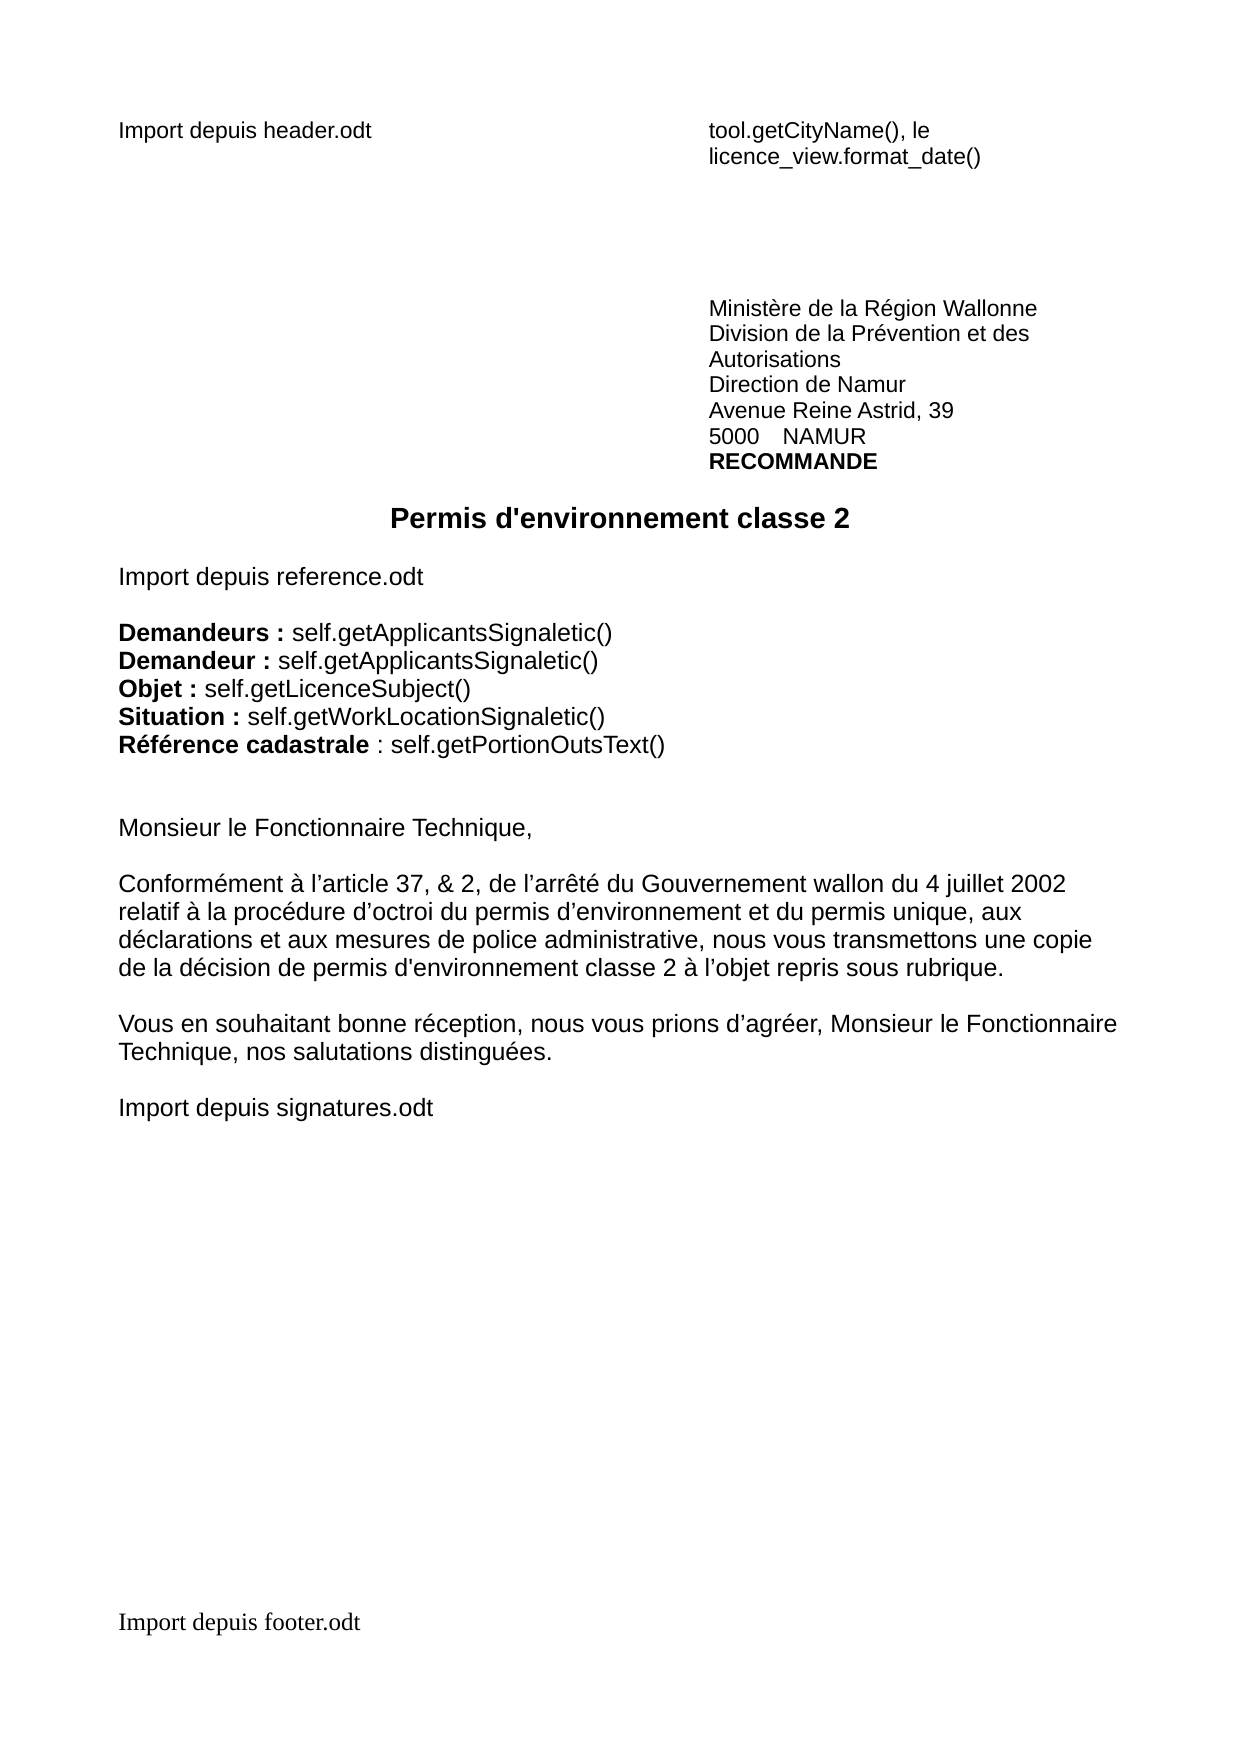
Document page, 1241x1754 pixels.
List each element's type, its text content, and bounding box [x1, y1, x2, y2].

text Situation : self.getWorkLocationSignaletic() [118, 703, 1122, 731]
text Import depuis signatures.odt [118, 1093, 1122, 1121]
text Référence cadastrale : self.getPortionOutsText() [118, 731, 1122, 758]
text Import depuis reference.odt [118, 563, 1122, 591]
title Permis d'environnement classe 2 [118, 502, 1122, 535]
text Demandeur : self.getApplicantsSignaletic() [118, 647, 1122, 675]
text Conformément à l’article 37, & 2, de l’arrêté du Gouvernement wallon du 4 juillet 2002 relatif à la procédure d’octroi du permis d’environnement et du permis unique, aux déclarations et aux mesures de police administrative, nous vous transmettons une copie de la décision de permis d'environnement classe 2 à l’objet repris sous rubrique. [118, 870, 1122, 982]
text Demandeurs : self.getApplicantsSignaletic() [118, 619, 1122, 647]
table_header tool.getCityName(), le licence_view.format_date() Ministère de la Région Wallonne Division de la Prévention et des Autorisations Direction de Namur Avenue Reine Astrid, 39 5000 NAMUR RECOMMANDE [709, 118, 1123, 474]
text Monsieur le Fonctionnaire Technique, [118, 814, 1122, 842]
text Vous en souhaitant bonne réception, nous vous prions d’agréer, Monsieur le Fonctionnaire Technique, nos salutations distinguées. [118, 1010, 1122, 1066]
table_header Import depuis header.odt [118, 118, 708, 474]
text Objet : self.getLicenceSubject() [118, 675, 1122, 703]
